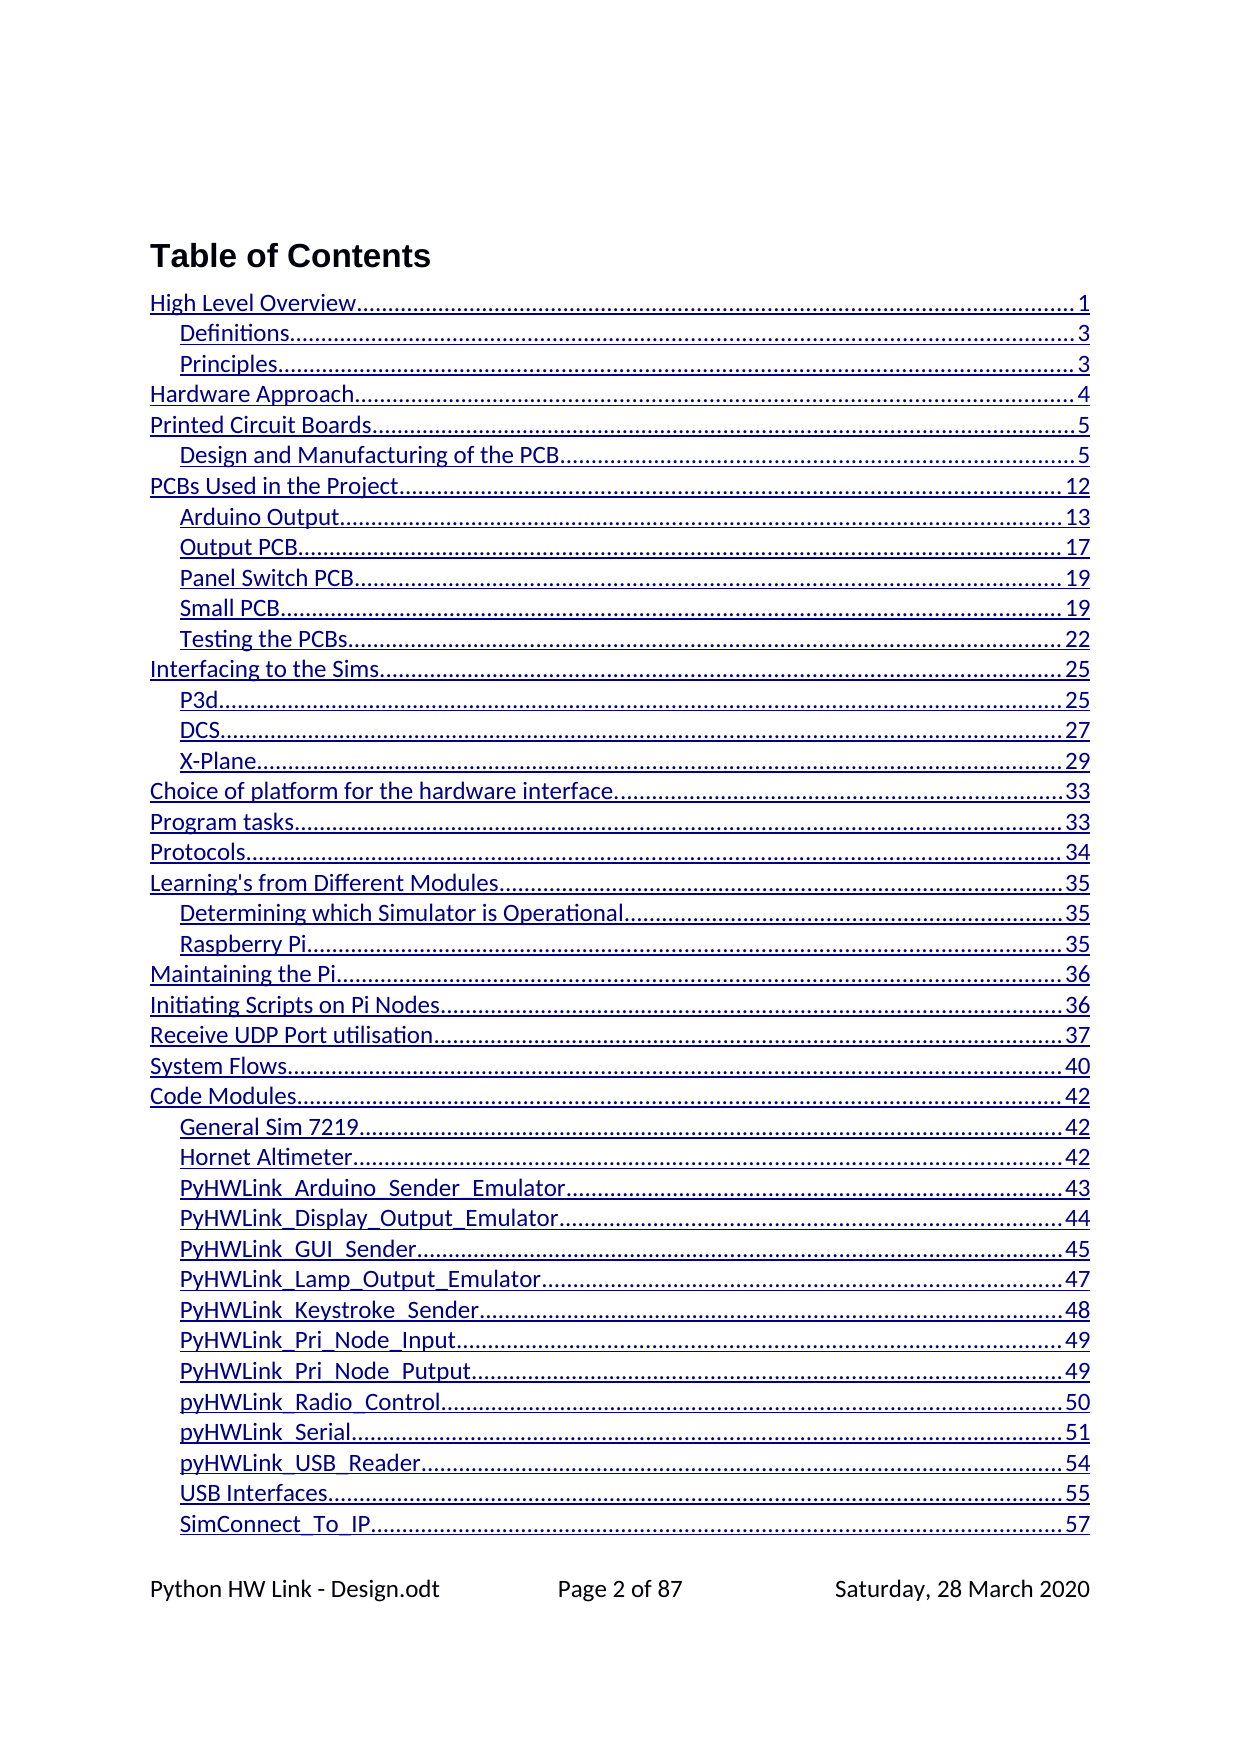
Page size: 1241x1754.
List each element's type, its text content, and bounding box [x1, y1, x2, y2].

subtitle Table of Contents [150, 236, 1090, 274]
text DCS 27 [179, 714, 1090, 740]
text PyHWLink_Lamp_Output_Emulator 47 [179, 1264, 1090, 1290]
text Raspberry Pi 35 [179, 928, 1090, 954]
text [179, 741, 1090, 745]
text Panel Switch PCB 19 [179, 562, 1090, 588]
text Code Modules 42 [150, 1081, 1090, 1106]
text pyHWLink_Serial 51 [179, 1416, 1090, 1442]
text Determining which Simulator is Operational 35 [179, 897, 1090, 923]
text PCBs Used in the Project 12 [150, 470, 1090, 496]
text USB Interfaces 55 [179, 1477, 1090, 1503]
text Interfacing to the Sims. 25 [150, 653, 1090, 679]
text Printed Circuit Boards 5 [150, 409, 1090, 435]
text PyHWLink_Pri_Node_Putput 49 [179, 1355, 1090, 1381]
text [179, 1382, 1090, 1386]
text pyHWLink_Radio_Control 50 [179, 1386, 1090, 1412]
text Definitions 3 [179, 317, 1090, 344]
text PyHWLink_GUI_Sender 45 [179, 1233, 1090, 1259]
text Hornet Altimeter 42 [179, 1142, 1090, 1168]
text PyHWLink_Keystroke_Sender 48 [179, 1294, 1090, 1320]
text PyHWLink_Display_Output_Emulator 44 [179, 1203, 1090, 1229]
text PyHWLink_Arduino_Sender_Emulator 43 [179, 1172, 1090, 1198]
text Learning's from Different Modules 35 [150, 867, 1090, 893]
text Design and Manufacturing of the PCB 5 [179, 439, 1090, 466]
text Initiating Scripts on Pi Nodes 36 [150, 989, 1090, 1015]
text Receive UDP Port utilisation 37 [150, 1019, 1090, 1045]
text P3d 25 [179, 684, 1090, 710]
text High Level Overview 1 [150, 287, 1090, 313]
text [179, 1504, 1090, 1508]
text Output PCB 17 [179, 531, 1090, 557]
text Arduino Output 13 [179, 501, 1090, 527]
text SimConnect_To_IP 57 [179, 1508, 1090, 1534]
text [179, 924, 1090, 928]
text System Flows 40 [150, 1050, 1090, 1076]
text Hardware Approach 4 [150, 378, 1090, 405]
text [179, 1260, 1090, 1264]
text pyHWLink_USB_Reader 54 [179, 1447, 1090, 1473]
text Testing the PCBs 22 [179, 623, 1090, 649]
text [179, 1321, 1090, 1325]
text [179, 1138, 1090, 1142]
text X-Plane 29 [179, 745, 1090, 771]
text [179, 1443, 1090, 1447]
text Principles 3 [179, 348, 1090, 374]
text Maintaining the Pi 36 [150, 958, 1090, 984]
text [179, 619, 1090, 623]
text Program tasks 33 [150, 806, 1090, 832]
text Choice of platform for the hardware interface. 33 [150, 775, 1090, 801]
text PyHWLink_Pri_Node_Input 49 [179, 1325, 1090, 1351]
text General Sim 7219 42 [179, 1111, 1090, 1137]
text Small PCB 19 [179, 592, 1090, 618]
text [179, 558, 1090, 562]
text Protocols 34 [150, 836, 1090, 862]
text [179, 1199, 1090, 1203]
